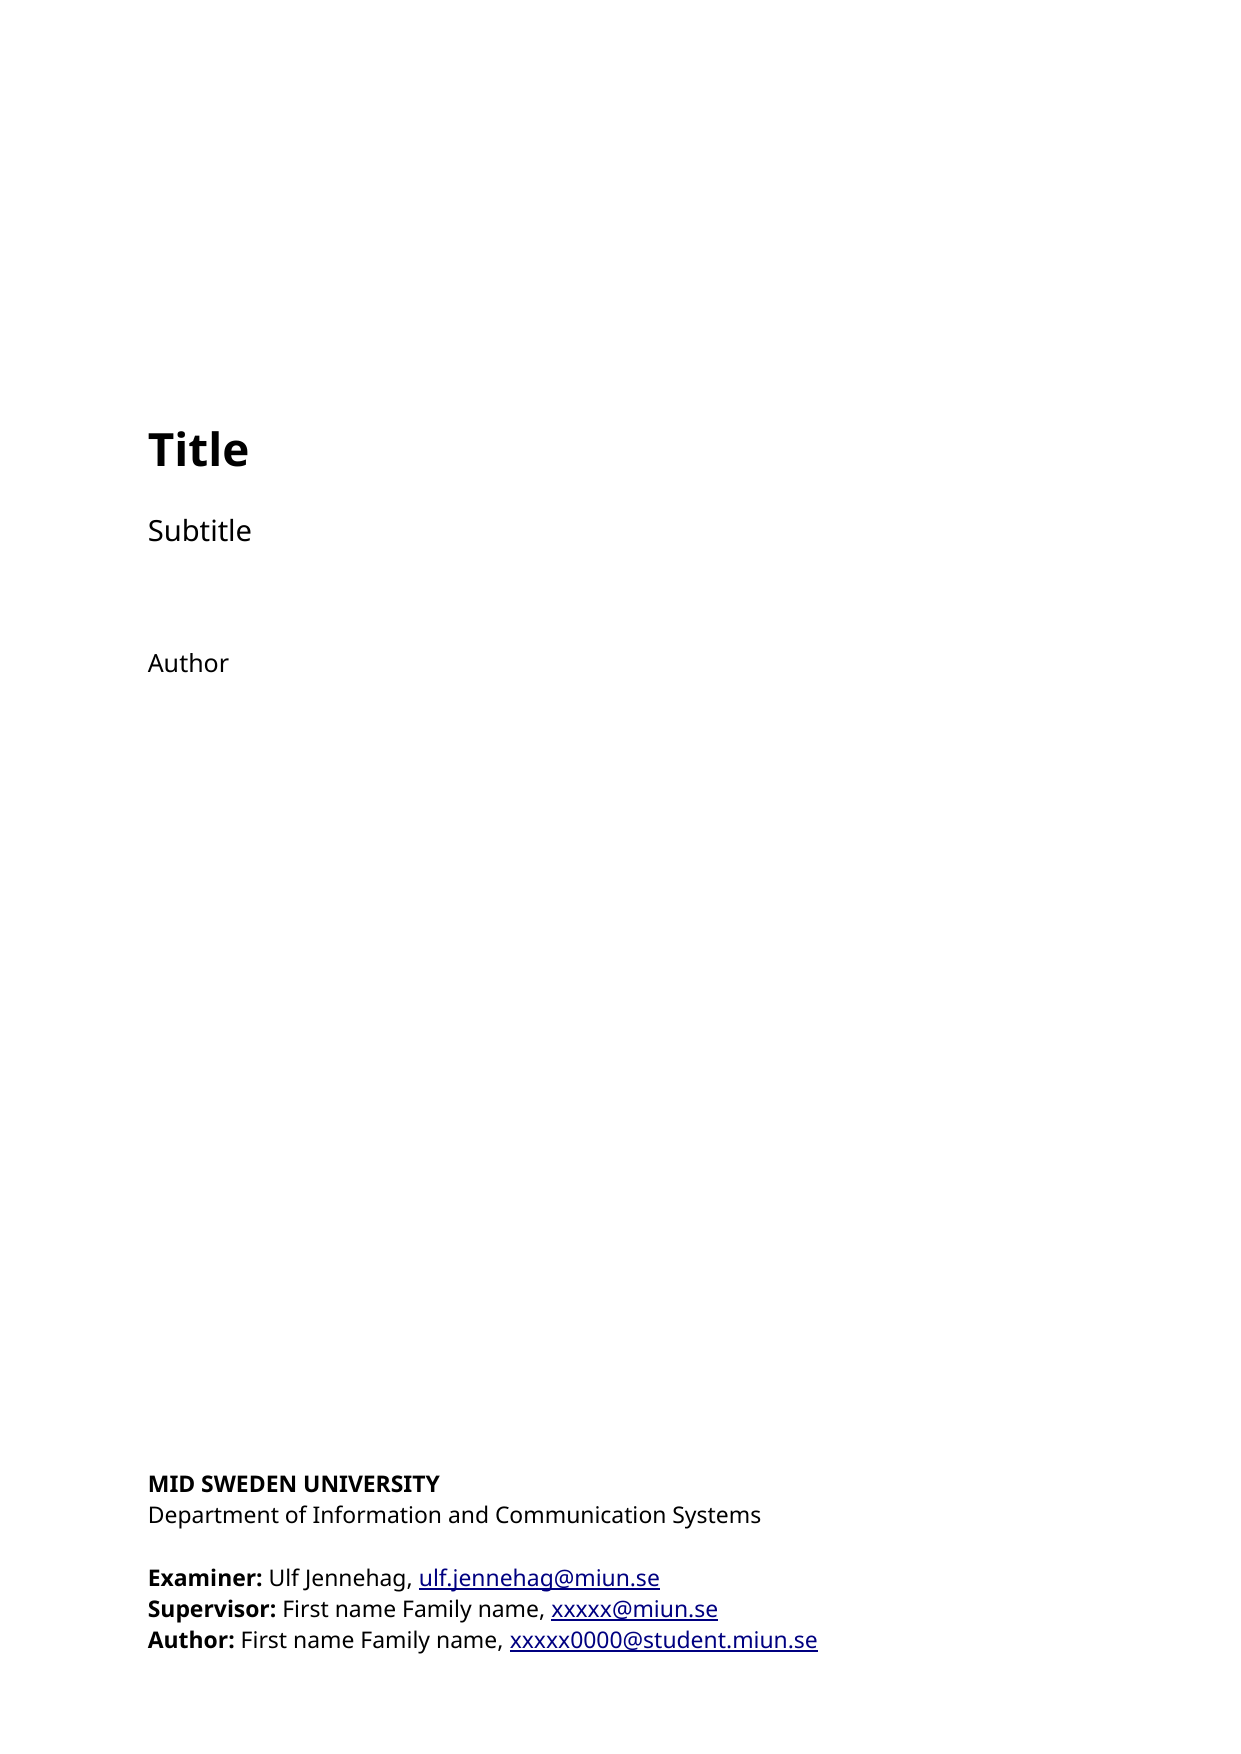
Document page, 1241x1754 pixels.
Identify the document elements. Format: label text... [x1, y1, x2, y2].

text Examiner: Ulf Jennehag, ulf.jennehag@miun.se Supervisor: First name Family name, xxxxx@miun.se Author: First name Family name, xxxxx0000@student.miun.se [148, 1561, 1093, 1655]
subtitle Title [148, 417, 1093, 480]
subtitle Author [148, 646, 1093, 680]
subtitle Subtitle [148, 510, 1093, 550]
text MID SWEDEN UNIVERSITY Department of Information and Communication Systems [148, 1468, 1093, 1531]
